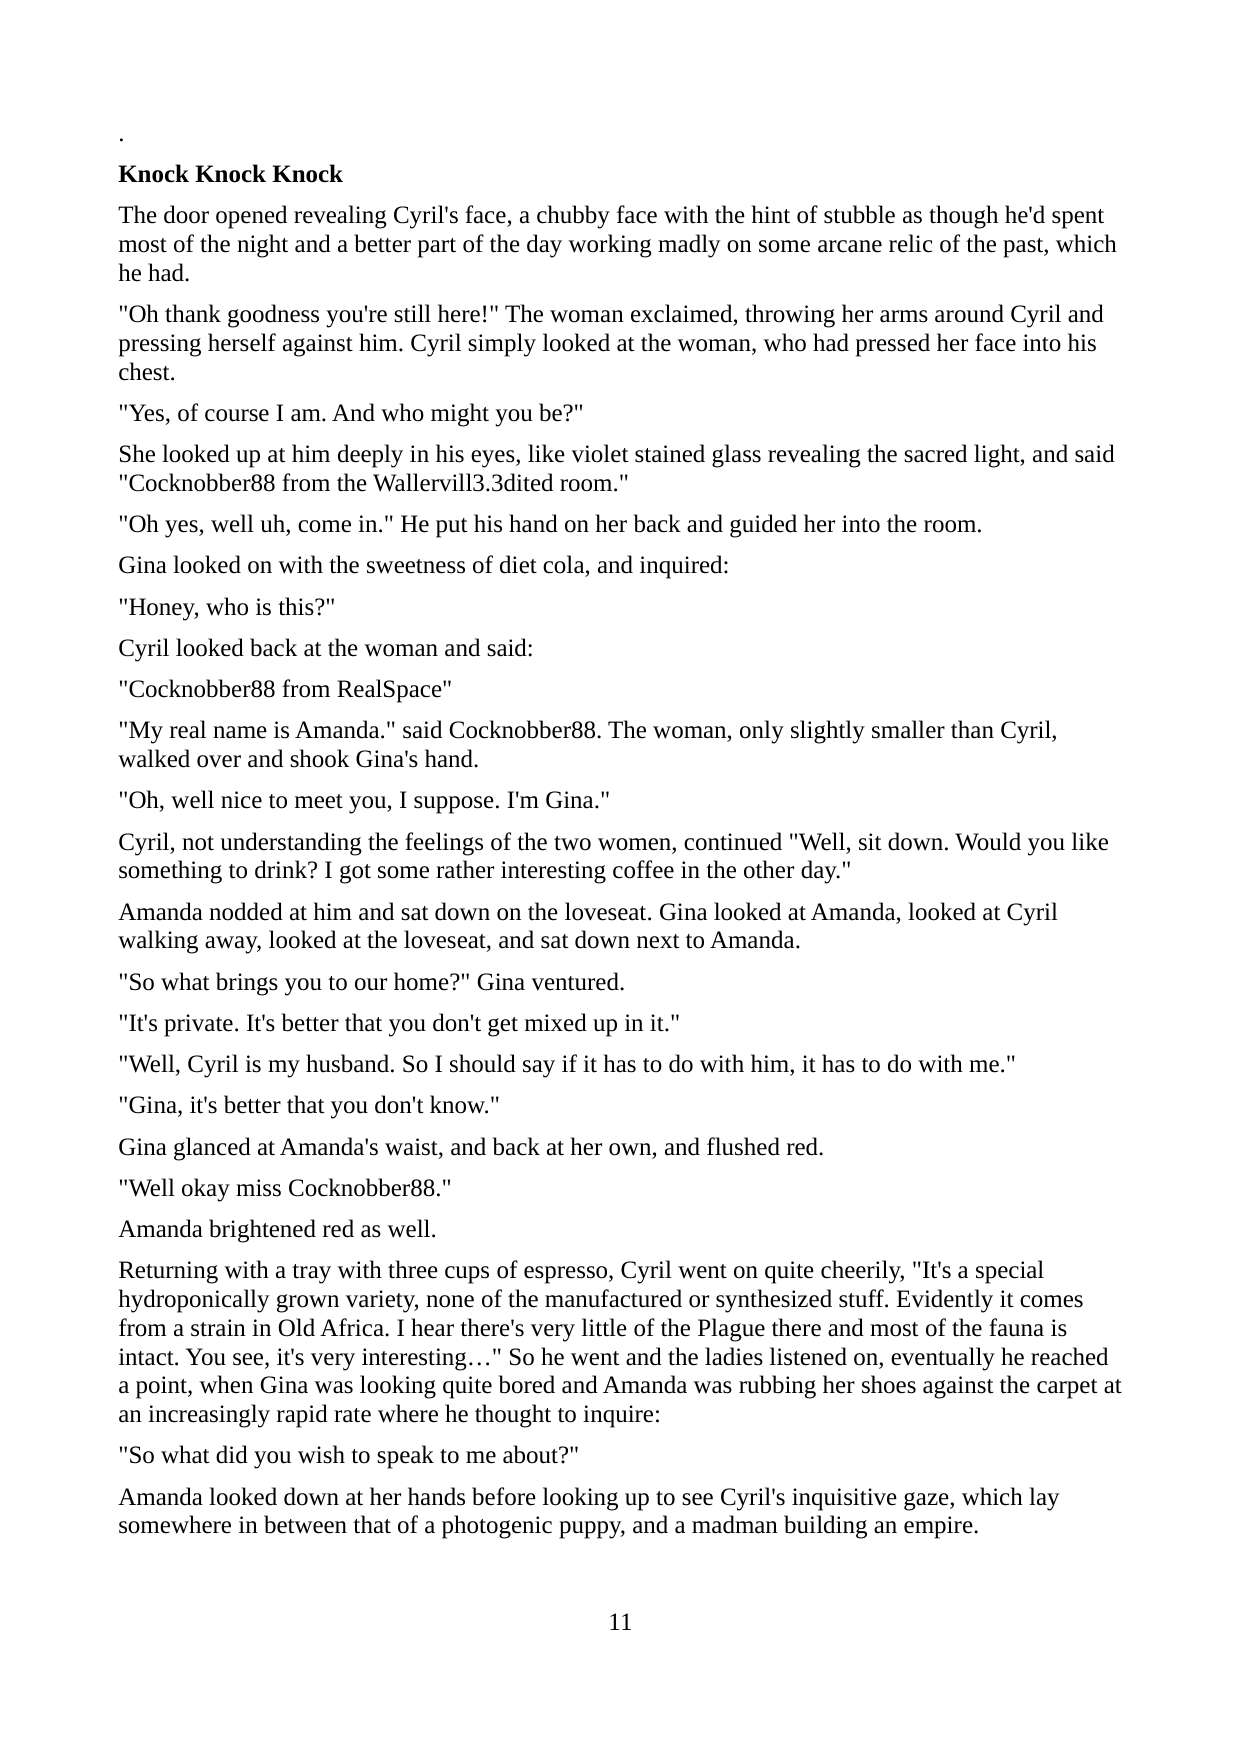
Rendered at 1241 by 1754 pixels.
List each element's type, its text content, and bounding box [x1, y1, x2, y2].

text "Cocknobber88 from RealSpace" [118, 674, 1122, 703]
text "Yes, of course I am. And who might you be?" [118, 398, 1122, 427]
text "My real name is Amanda." said Cocknobber88. The woman, only slightly smaller than Cyril, walked over and shook Gina's hand. [118, 716, 1122, 773]
text The door opened revealing Cyril's face, a chubby face with the hint of stubble as though he'd spent most of the night and a better part of the day working madly on some arcane relic of the past, which he had. [118, 201, 1122, 287]
text "Well, Cyril is my husband. So I should say if it has to do with him, it has to do with me." [118, 1049, 1122, 1078]
text Returning with a tray with three cups of espresso, Cyril went on quite cheerily, "It's a special hydroponically grown variety, none of the manufactured or synthesized stuff. Evidently it comes from a strain in Old Africa. I hear there's very little of the Plague there and most of the fauna is intact. You see, it's very interesting…" So he went and the ladies listened on, eventually he reached a point, when Gina was looking quite bored and Amanda was rubbing her shoes against the carpet at an increasingly rapid rate where he thought to inquire: [118, 1256, 1122, 1428]
text Knock Knock Knock [118, 159, 1122, 188]
text "So what did you wish to speak to me about?" [118, 1441, 1122, 1469]
text Amanda nodded at him and sat down on the loveseat. Gina looked at Amanda, looked at Cyril walking away, looked at the loveseat, and sat down next to Amanda. [118, 897, 1122, 954]
text Cyril looked back at the woman and said: [118, 633, 1122, 662]
text "Gina, it's better that you don't know." [118, 1091, 1122, 1119]
text "Oh yes, well uh, come in." He put his hand on her back and guided her into the room. [118, 509, 1122, 538]
text "Well okay miss Cocknobber88." [118, 1173, 1122, 1202]
text "Honey, who is this?" [118, 592, 1122, 621]
text "So what brings you to our home?" Gina ventured. [118, 967, 1122, 996]
text Amanda brightened red as well. [118, 1214, 1122, 1243]
text She looked up at him deeply in his eyes, like violet stained glass revealing the sacred light, and said "Cocknobber88 from the Wallervill3.3dited room." [118, 439, 1122, 497]
text "It's private. It's better that you don't get mixed up in it." [118, 1008, 1122, 1037]
text Gina glanced at Amanda's waist, and back at her own, and flushed red. [118, 1132, 1122, 1161]
text Amanda looked down at her hands before looking up to see Cyril's inquisitive gaze, which lay somewhere in between that of a photogenic puppy, and a madman building an empire. [118, 1482, 1122, 1539]
text "Oh, well nice to meet you, I suppose. I'm Gina." [118, 786, 1122, 814]
text . [118, 118, 1122, 147]
text Cyril, not understanding the feelings of the two women, continued "Well, sit down. Would you like something to drink? I got some rather interesting coffee in the other day." [118, 827, 1122, 884]
text "Oh thank goodness you're still here!" The woman exclaimed, throwing her arms around Cyril and pressing herself against him. Cyril simply looked at the woman, who had pressed her face into his chest. [118, 299, 1122, 386]
text Gina looked on with the sweetness of diet cola, and inquired: [118, 551, 1122, 579]
